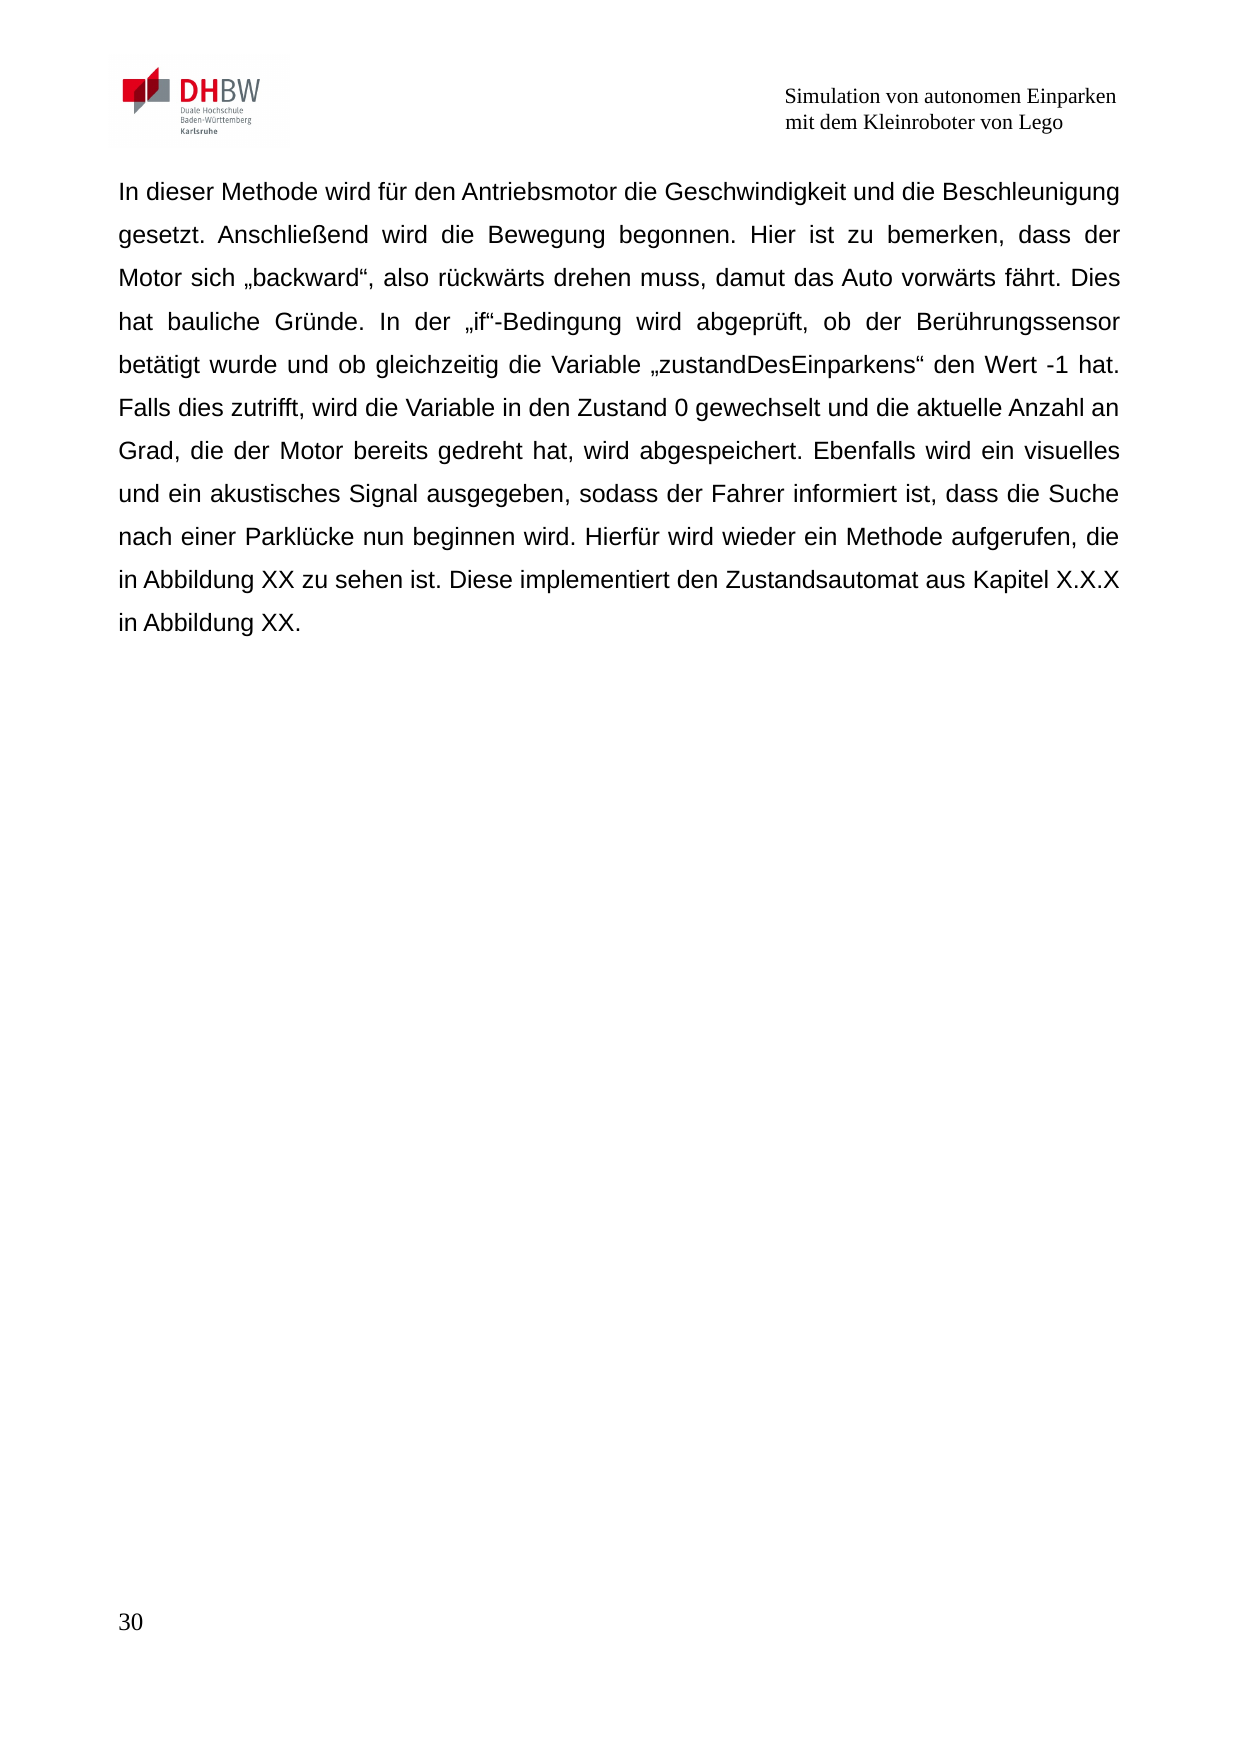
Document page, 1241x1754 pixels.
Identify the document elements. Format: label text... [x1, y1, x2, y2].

text In dieser Methode wird für den Antriebsmotor die Geschwindigkeit und die Beschleunigung gesetzt. Anschließend wird die Bewegung begonnen. Hier ist zu bemerken, dass der Motor sich „backward“, also rückwärts drehen muss, damut das Auto vorwärts fährt. Dies hat bauliche Gründe. In der „if“-Bedingung wird abgeprüft, ob der Berührungssensor betätigt wurde und ob gleichzeitig die Variable „zustandDesEinparkens“ den Wert -1 hat. Falls dies zutrifft, wird die Variable in den Zustand 0 gewechselt und die aktuelle Anzahl an Grad, die der Motor bereits gedreht hat, wird abgespeichert. Ebenfalls wird ein visuelles und ein akustisches Signal ausgegeben, sodass der Fahrer informiert ist, dass die Suche nach einer Parklücke nun beginnen wird. Hierfür wird wieder ein Methode aufgerufen, die in Abbildung XX zu sehen ist. Diese implementiert den Zustandsautomat aus Kapitel X.X.X in Abbildung XX. [118, 177, 1122, 637]
picture [108, 54, 291, 148]
